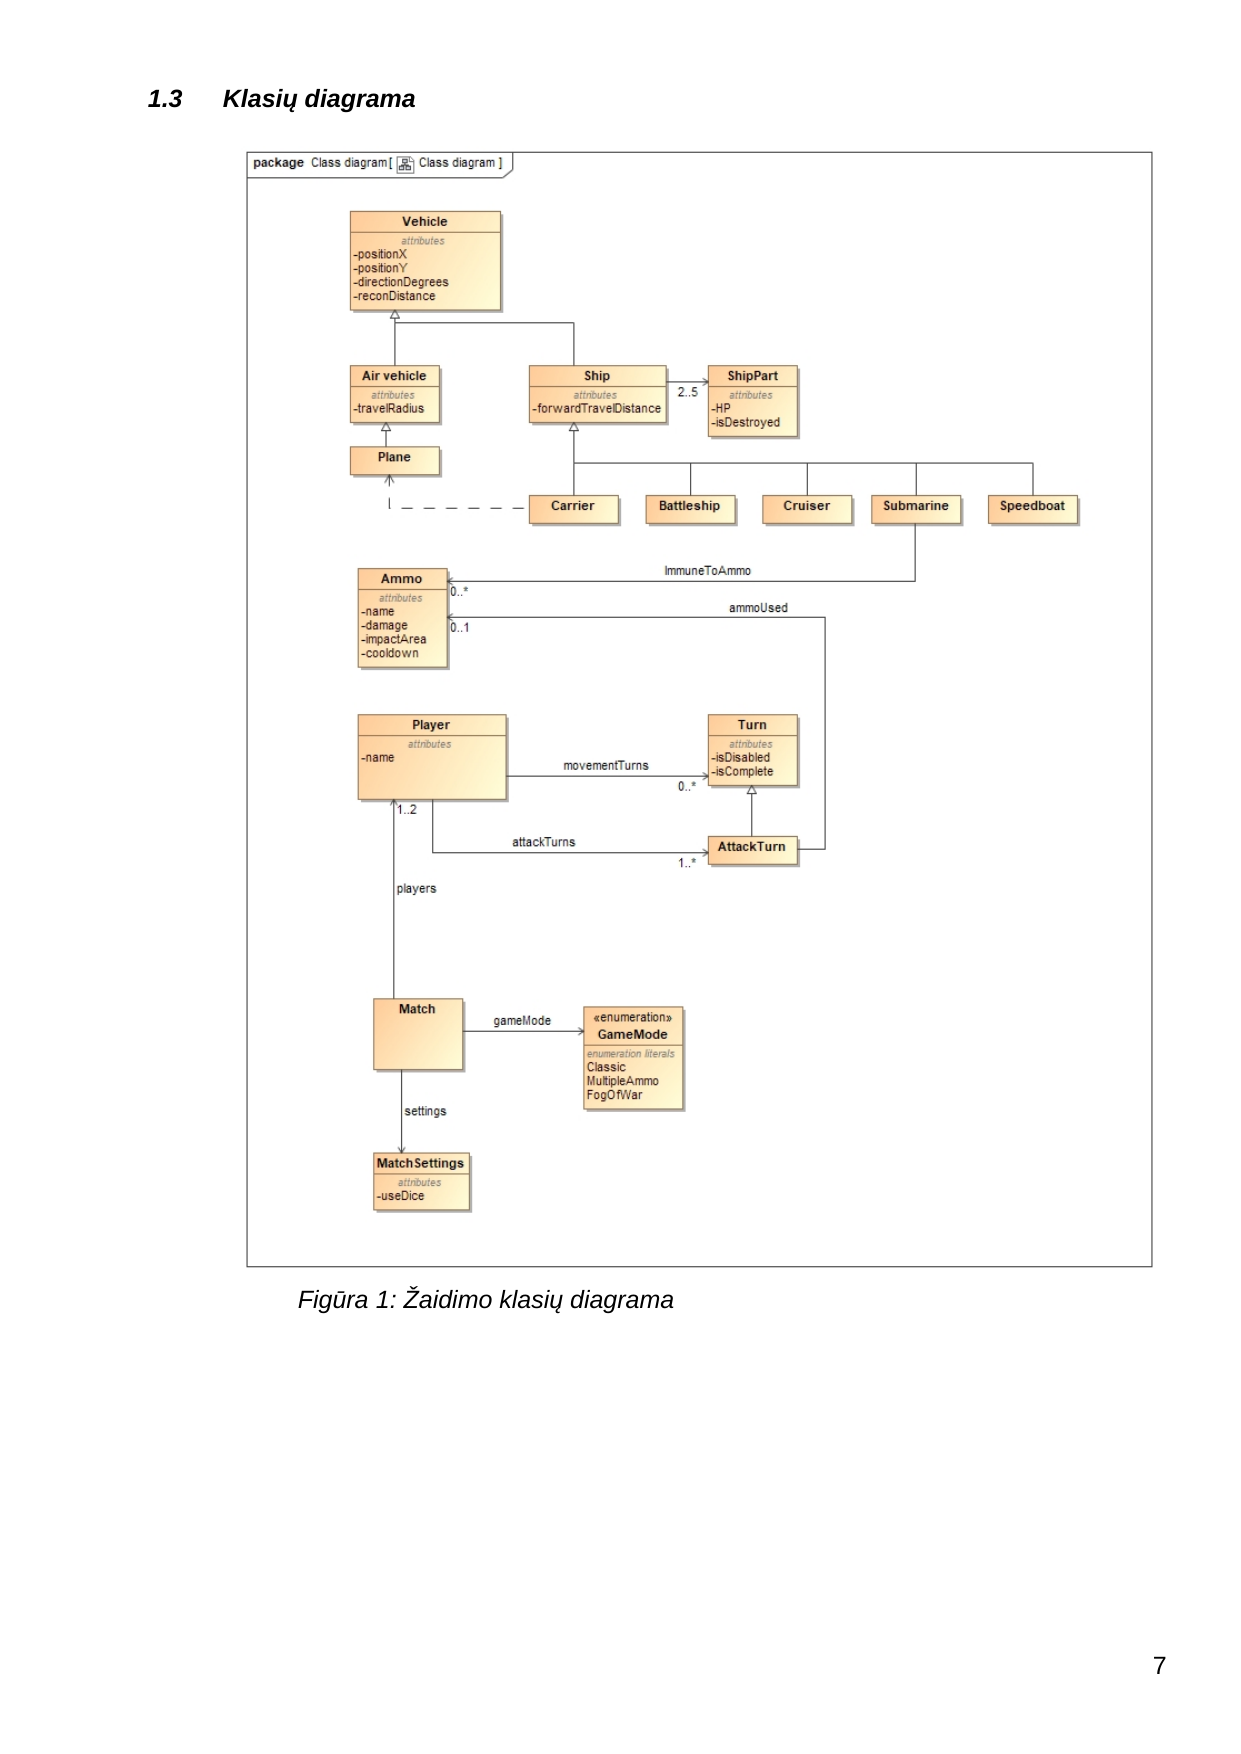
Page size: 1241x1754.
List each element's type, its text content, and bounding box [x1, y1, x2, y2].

picture [241, 146, 1157, 1272]
text Figūra 1: Žaidimo klasių diagrama [260, 1272, 1137, 1313]
subtitle Klasių diagrama [148, 84, 1152, 113]
